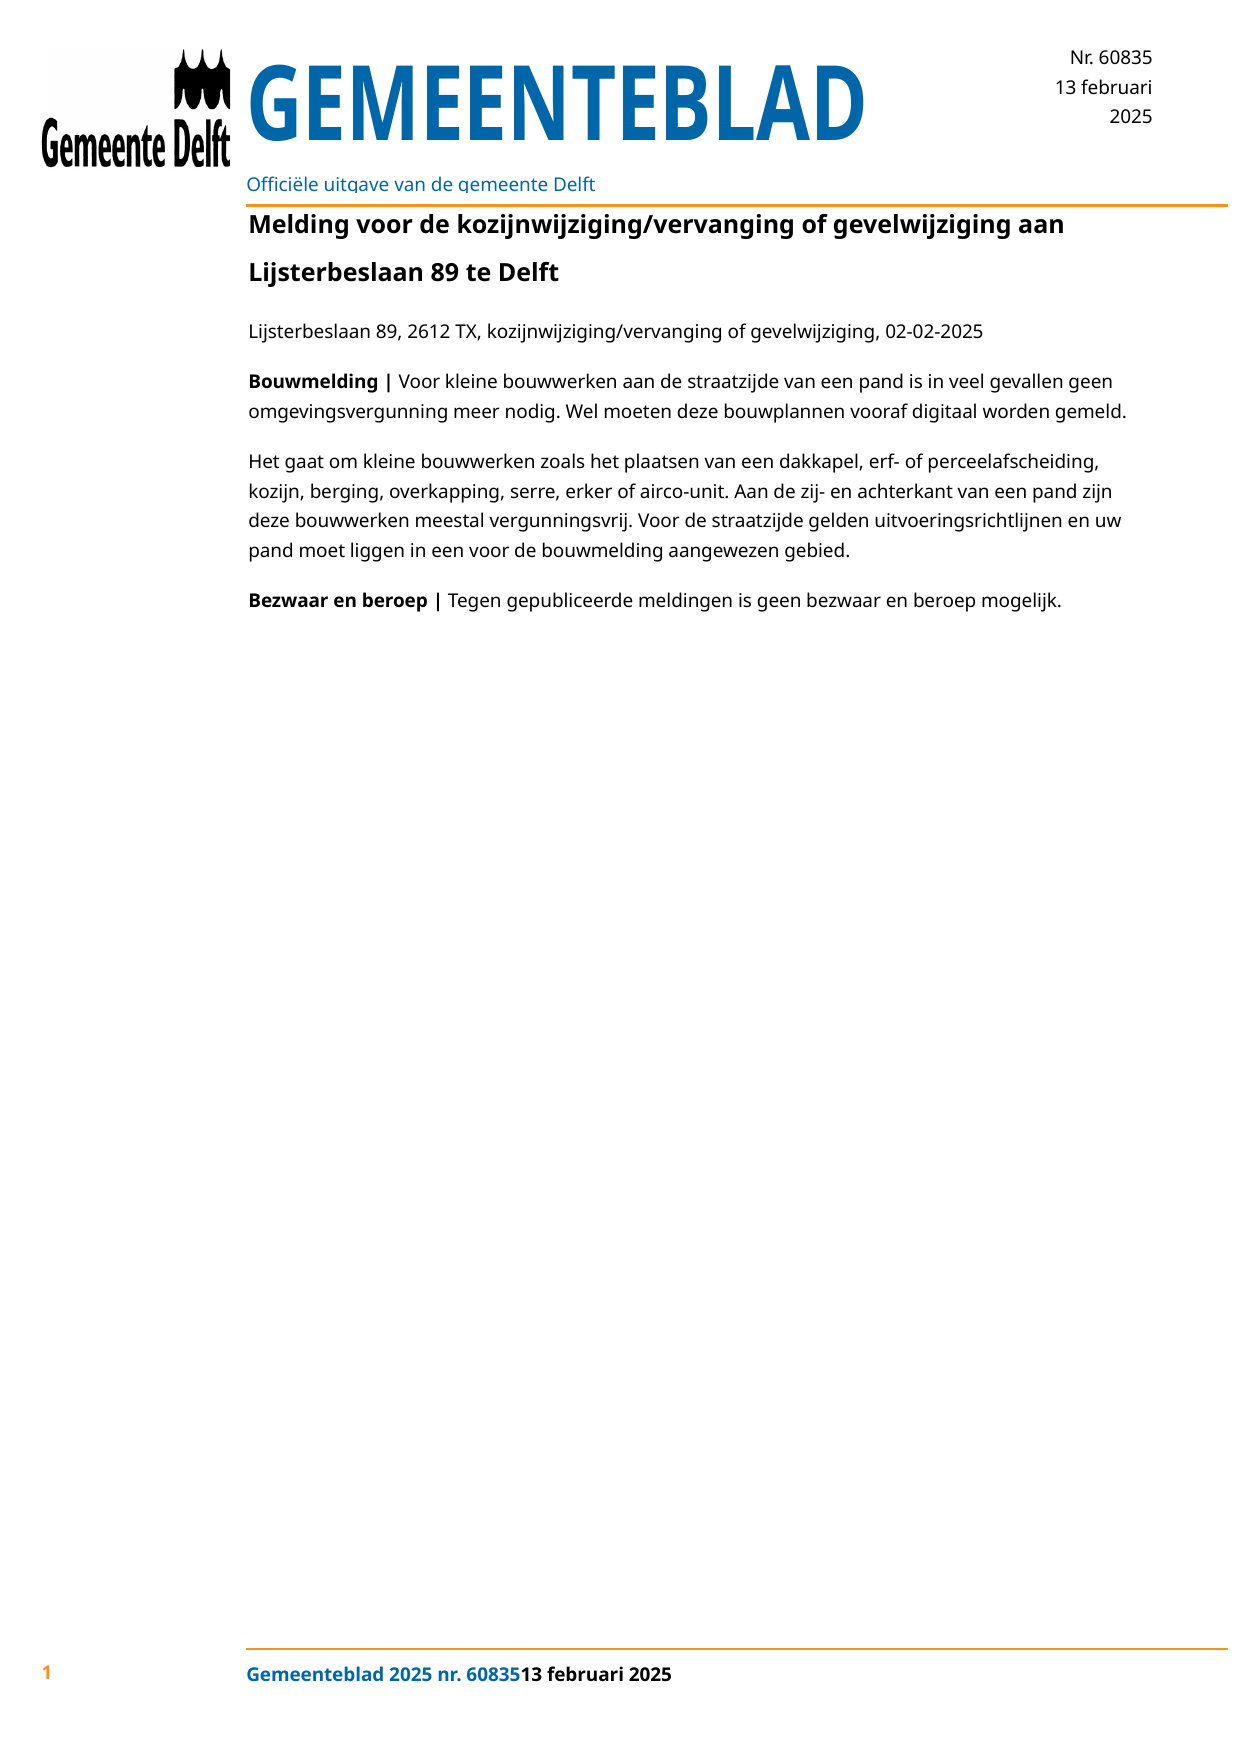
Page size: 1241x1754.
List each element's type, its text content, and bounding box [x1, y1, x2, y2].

text Bezwaar en beroep | Tegen gepubliceerde meldingen is geen bezwaar en beroep mogelijk. [248, 587, 1152, 613]
text Het gaat om kleine bouwwerken zoals het plaatsen van een dakkapel, erf- of perceelafscheiding, kozijn, berging, overkapping, serre, erker of airco-unit. Aan de zij- en achterkant van een pand zijn deze bouwwerken meestal vergunningsvrij. Voor de straatzijde gelden uitvoeringsrichtlijnen en uw pand moet liggen in een voor de bouwmelding aangewezen gebied. [248, 448, 1152, 563]
text Lijsterbeslaan 89, 2612 TX, kozijnwijziging/vervanging of gevelwijziging, 02-02-2025 [248, 318, 1152, 344]
text Melding voor de kozijnwijziging/vervanging of gevelwijziging aan Lijsterbeslaan 89 te Delft [248, 207, 1152, 288]
picture [41, 47, 231, 172]
text Bouwmelding | Voor kleine bouwwerken aan de straatzijde van een pand is in veel gevallen geen omgevingsvergunning meer nodig. Wel moeten deze bouwplannen vooraf digitaal worden gemeld. [248, 368, 1152, 424]
